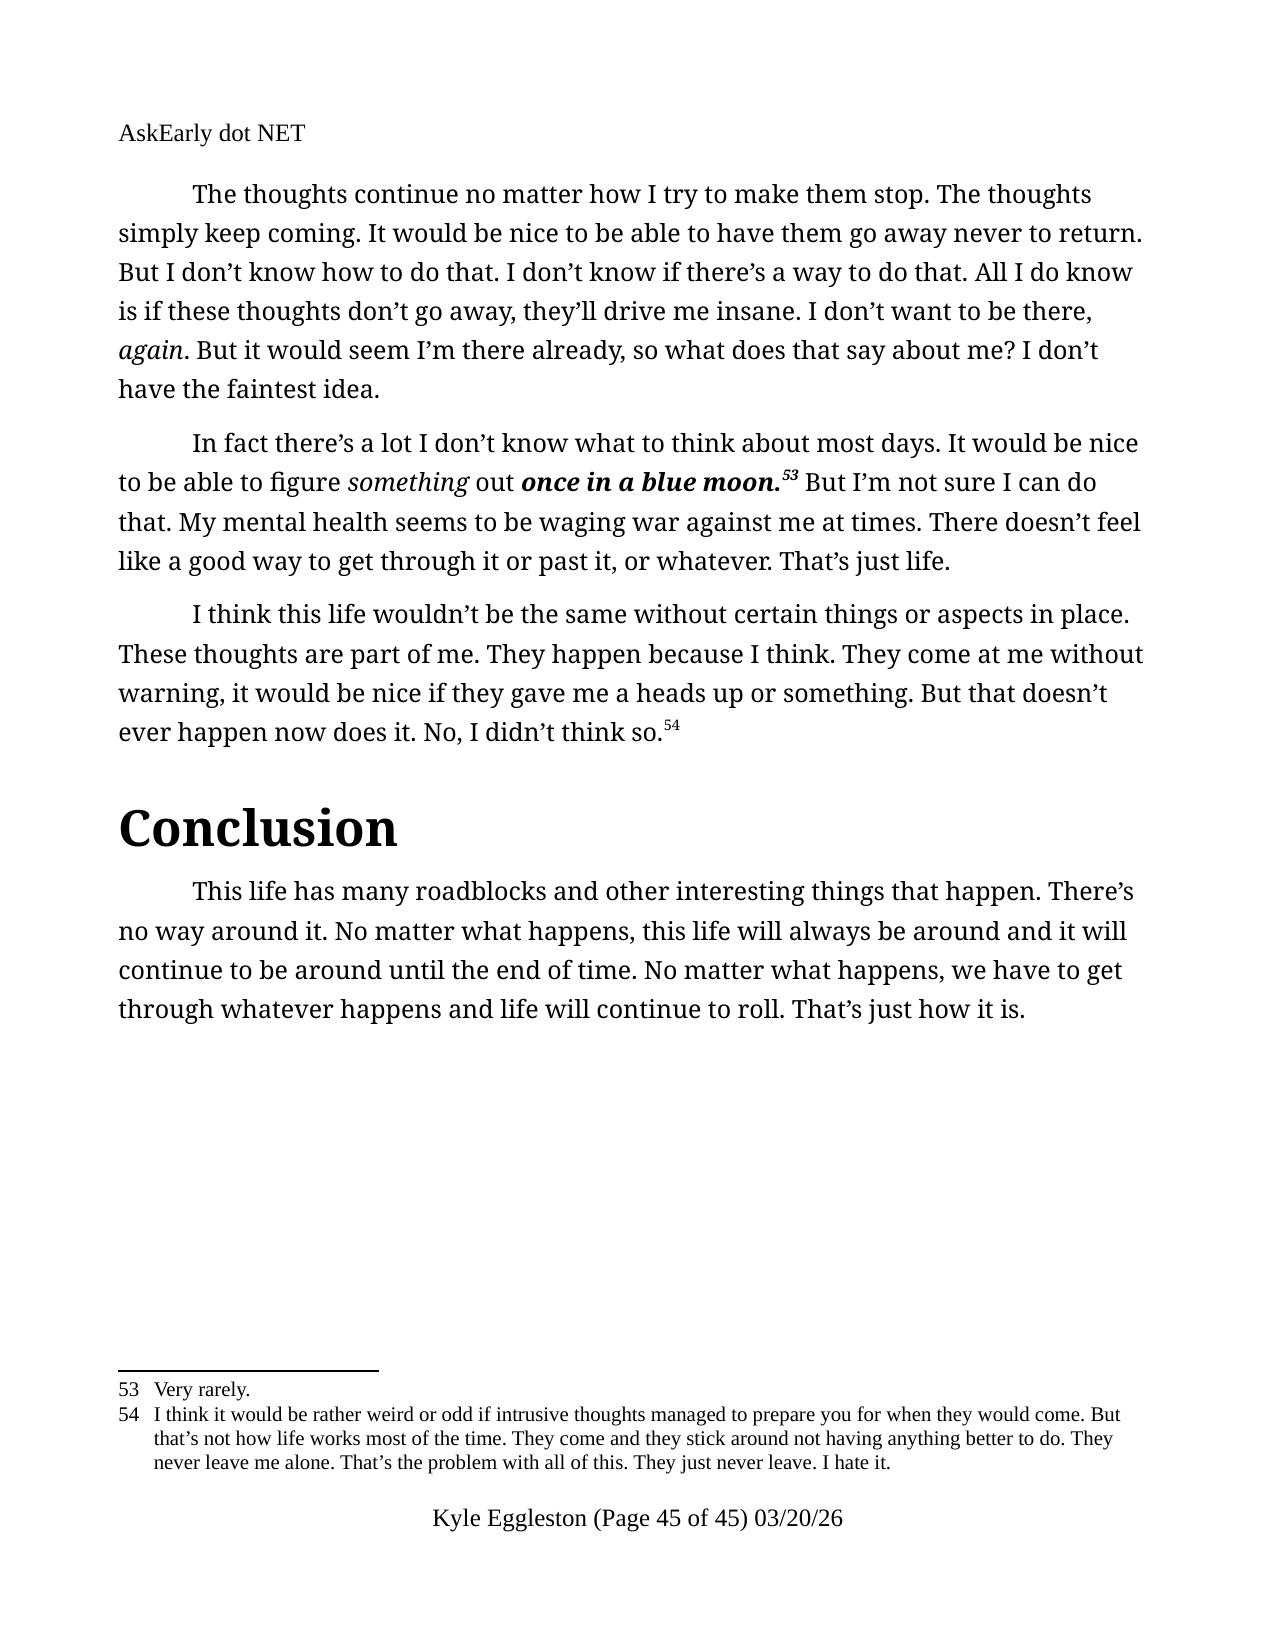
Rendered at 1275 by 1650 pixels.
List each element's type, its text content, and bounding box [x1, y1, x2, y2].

text I think it would be rather weird or odd if intrusive thoughts managed to prepare you for when they would come. But that’s not how life works most of the time. They come and they stick around not having anything better to do. They never leave me alone. That’s the problem with all of this. They just never leave. I hate it. [118, 1401, 1157, 1474]
text I think this life wouldn’t be the same without certain things or aspects in place. These thoughts are part of me. They happen because I think. They come at me without warning, it would be nice if they gave me a heads up or something. But that doesn’t ever happen now does it. No, I didn’t think so. [118, 597, 1157, 749]
text Very rarely. [118, 1377, 1157, 1401]
subtitle Conclusion [118, 793, 1157, 862]
text In fact there’s a lot I don’t know what to think about most days. It would be nice to be able to figure something out once in a blue moon. But I’m not sure I can do that. My mental health seems to be waging war against me at times. There doesn’t feel like a good way to get through it or past it, or whatever. That’s just life. [118, 426, 1157, 577]
text The thoughts continue no matter how I try to make them stop. The thoughts simply keep coming. It would be nice to be able to have them go away never to return. But I don’t know how to do that. I don’t know if there’s a way to do that. All I do know is if these thoughts don’t go away, they’ll drive me insane. I don’t want to be there, again. But it would seem I’m there already, so what does that say about me? I don’t have the faintest idea. [118, 176, 1157, 406]
text This life has many roadblocks and other interesting things that happen. There’s no way around it. No matter what happens, this life will always be around and it will continue to be around until the end of time. No matter what happens, we have to get through whatever happens and life will continue to roll. That’s just how it is. [118, 874, 1157, 1026]
